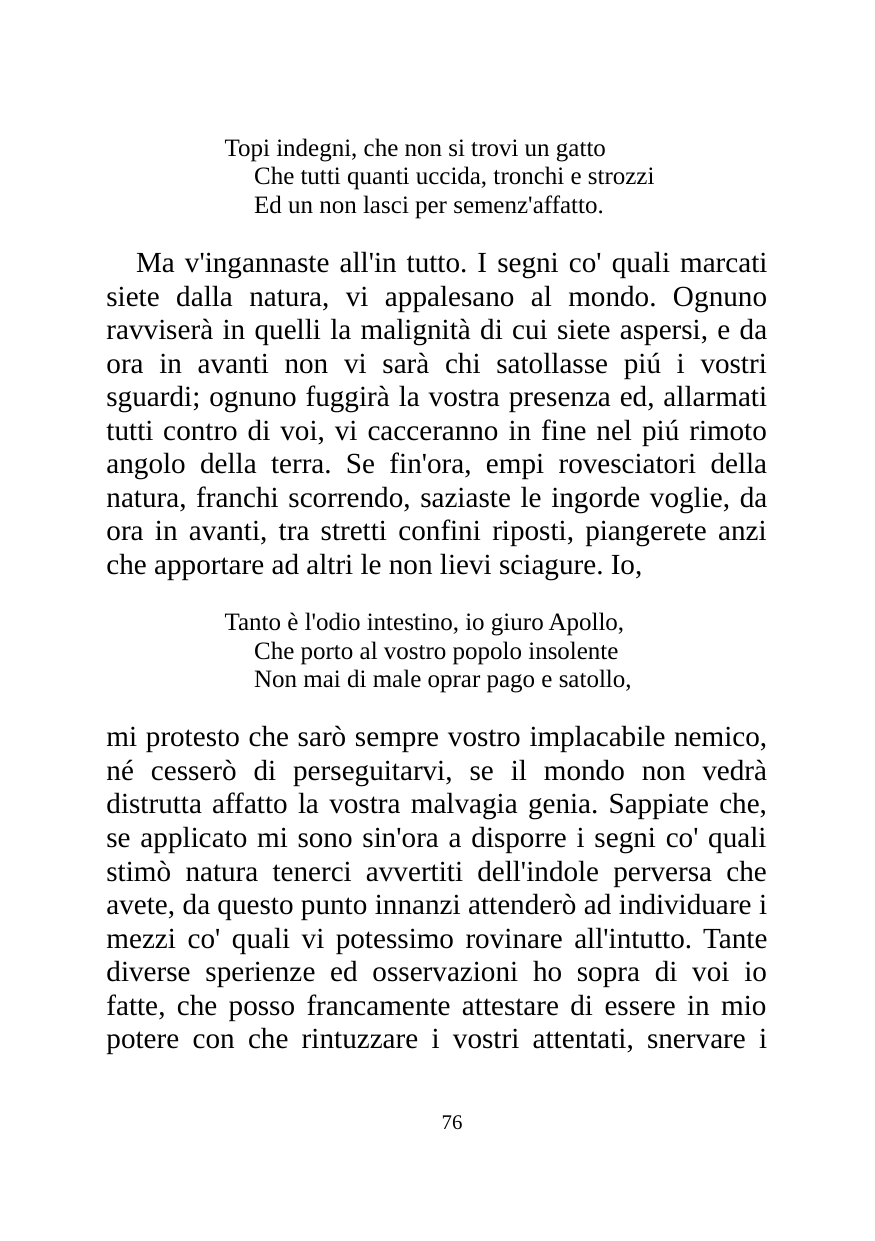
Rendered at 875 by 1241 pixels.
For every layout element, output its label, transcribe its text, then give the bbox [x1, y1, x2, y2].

text Tanto è l'odio intestino, io giuro Apollo, [224, 607, 768, 636]
text Topi indegni, che non si trovi un gatto [224, 133, 768, 161]
text Che porto al vostro popolo insolente [254, 636, 768, 664]
text mi protesto che sarò sempre vostro implacabile nemico, né cesserò di perseguitarvi, se il mondo non vedrà distrutta affatto la vostra malvagia genia. Sappiate che, se applicato mi sono sin'ora a disporre i segni co' quali stimò natura tenerci avvertiti dell'indole perversa che avete, da questo punto innanzi attenderò ad individuare i mezzi co' quali vi potessimo rovinare all'intutto. Tante diverse sperienze ed osservazioni ho sopra di voi io fatte, che posso francamente attestare di essere in mio potere con che rintuzzare i vostri attentati, snervare i [106, 719, 768, 1055]
text Ma v'ingannaste all'in tutto. I segni co' quali marcati siete dalla natura, vi appalesano al mondo. Ognuno ravviserà in quelli la malignità di cui siete aspersi, e da ora in avanti non vi sarà chi satollasse piú i vostri sguardi; ognuno fuggirà la vostra presenza ed, allarmati tutti contro di voi, vi cacceranno in fine nel piú rimoto angolo della terra. Se fin'ora, empi rovesciatori della natura, franchi scorrendo, saziaste le ingorde voglie, da ora in avanti, tra stretti confini riposti, piangerete anzi che apportare ad altri le non lievi sciagure. Io, [106, 245, 768, 581]
text Non mai di male oprar pago e satollo, [254, 664, 768, 693]
text Ed un non lasci per semenz'affatto. [254, 190, 768, 219]
text Che tutti quanti uccida, tronchi e strozzi [254, 161, 768, 190]
